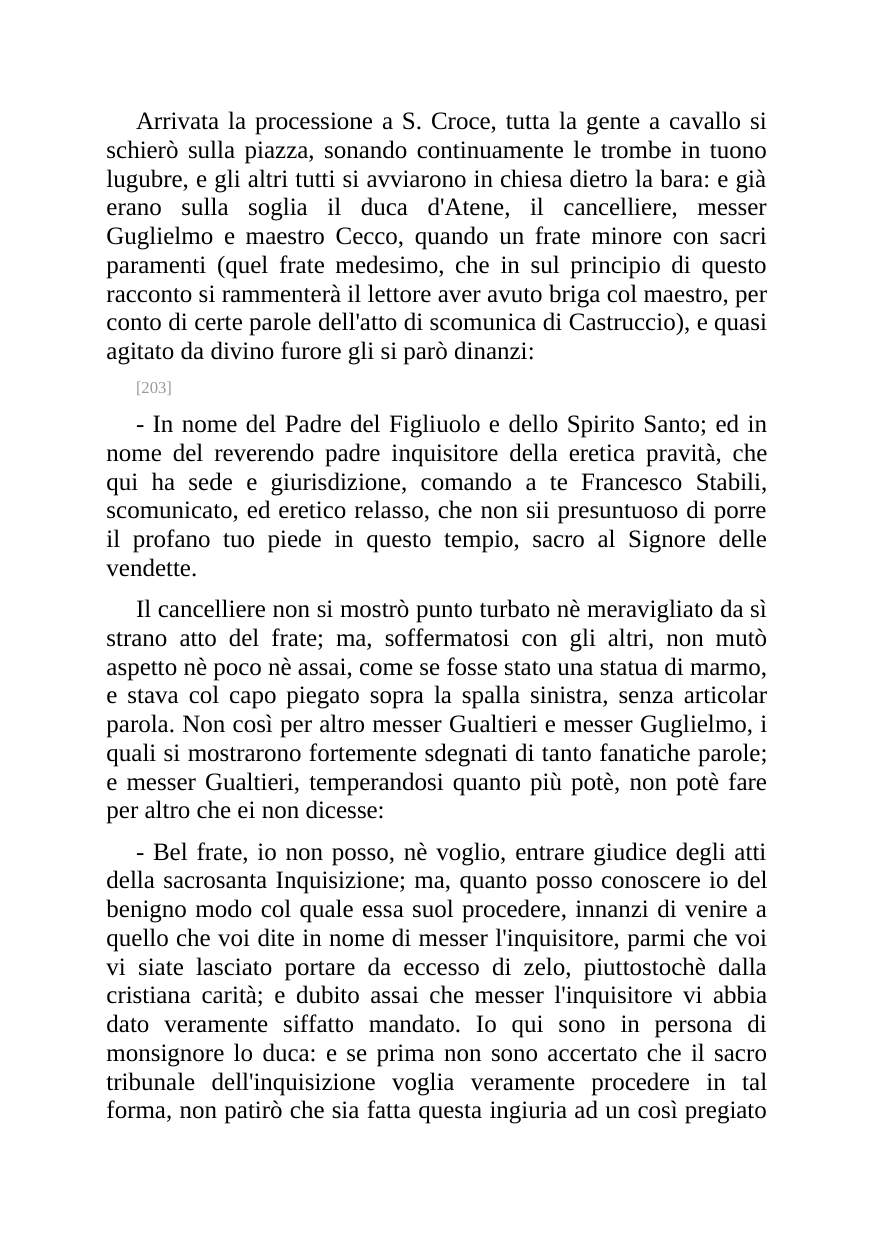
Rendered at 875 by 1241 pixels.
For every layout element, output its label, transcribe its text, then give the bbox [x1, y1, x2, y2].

text - Bel frate, io non posso, nè voglio, entrare giudice degli atti della sacrosanta Inquisizione; ma, quanto posso conoscere io del benigno modo col quale essa suol procedere, innanzi di venire a quello che voi dite in nome di messer l'inquisitore, parmi che voi vi siate lasciato portare da eccesso di zelo, piuttostochè dalla cristiana carità; e dubito assai che messer l'inquisitore vi abbia dato veramente siffatto mandato. Io qui sono in persona di monsignore lo duca: e se prima non sono accertato che il sacro tribunale dell'inquisizione voglia veramente procedere in tal forma, non patirò che sia fatta questa ingiuria ad un così pregiato [106, 837, 768, 1124]
text - In nome del Padre del Figliuolo e dello Spirito Santo; ed in nome del reverendo padre inquisitore della eretica pravità, che qui ha sede e giurisdizione, comando a te Francesco Stabili, scomunicato, ed eretico relasso, che non sii presuntuoso di porre il profano tuo piede in questo tempio, sacro al Signore delle vendette. [106, 409, 768, 582]
text Il cancelliere non si mostrò punto turbato nè meravigliato da sì strano atto del frate; ma, soffermatosi con gli altri, non mutò aspetto nè poco nè assai, come se fosse stato una statua di marmo, e stava col capo piegato sopra la spalla sinistra, senza articolar parola. Non così per altro messer Gualtieri e messer Guglielmo, i quali si mostrarono fortemente sdegnati di tanto fanatiche parole; e messer Gualtieri, temperandosi quanto più potè, non potè fare per altro che ei non dicesse: [106, 594, 768, 824]
text Arrivata la processione a S. Croce, tutta la gente a cavallo si schierò sulla piazza, sonando continuamente le trombe in tuono lugubre, e gli altri tutti si avviarono in chiesa dietro la bara: e già erano sulla soglia il duca d'Atene, il cancelliere, messer Guglielmo e maestro Cecco, quando un frate minore con sacri paramenti (quel frate medesimo, che in sul principio di questo racconto si rammenterà il lettore aver avuto briga col maestro, per conto di certe parole dell'atto di scomunica di Castruccio), e quasi agitato da divino furore gli si parò dinanzi: [106, 106, 768, 365]
text [203] [106, 377, 768, 397]
